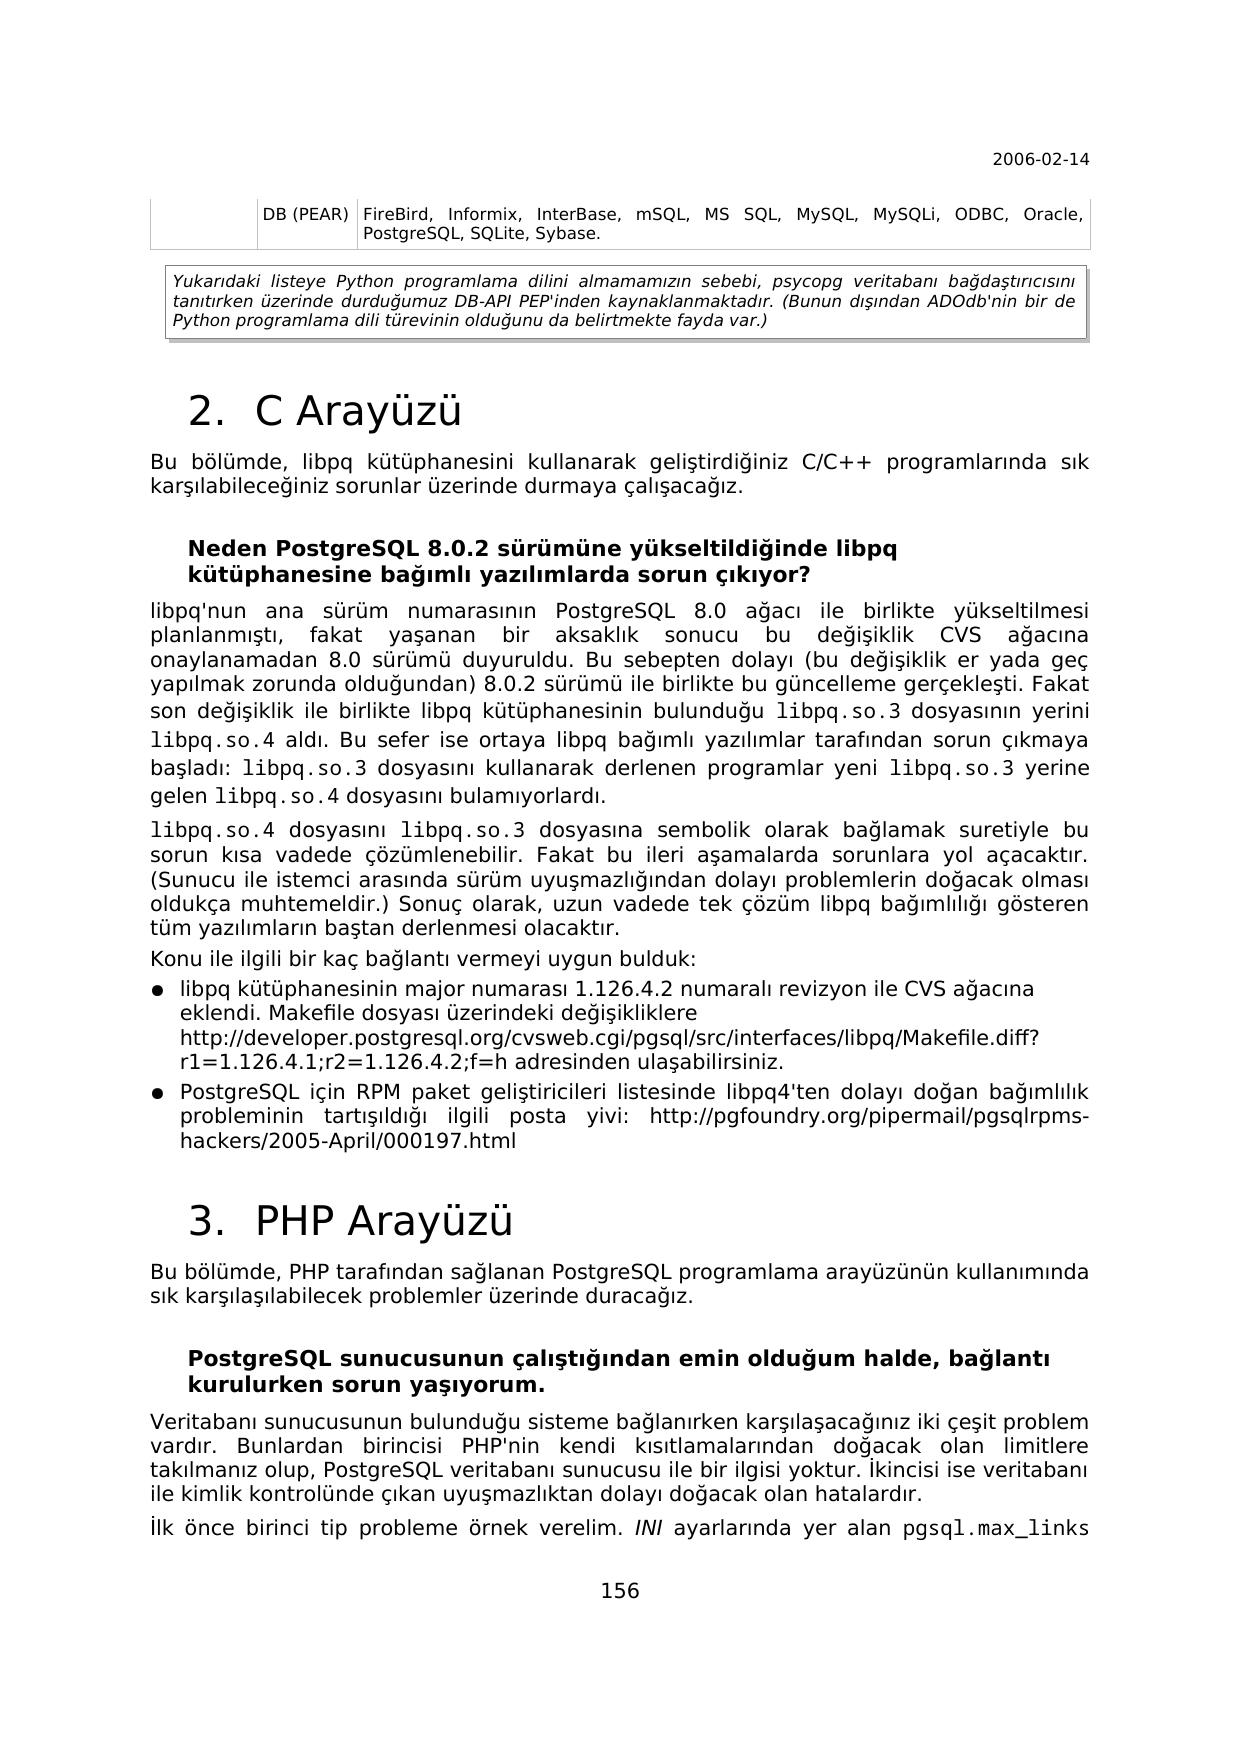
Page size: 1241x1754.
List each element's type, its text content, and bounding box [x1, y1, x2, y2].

list PostgreSQL için RPM paket geliştiricileri listesinde libpq4'ten dolayı doğan bağımlılık probleminin tartışıldığı ilgili posta yivi: http://pgfoundry.org/pipermail/pgsqlrpms-hackers/2005-April/000197.html [150, 1080, 1090, 1153]
list libpq kütüphanesinin major numarası 1.126.4.2 numaralı revizyon ile CVS ağacına eklendi. Makefile dosyası üzerindeki değişikliklere http://developer.postgresql.org/cvsweb.cgi/pgsql/src/interfaces/libpq/Makefile.diff?r1=1.126.4.1;r2=1.126.4.2;f=h adresinden ulaşabilirsiniz. [150, 977, 1090, 1074]
table_cell DB (PEAR) [258, 199, 357, 249]
table_cell FireBird, Informix, InterBase, mSQL, MS SQL, MySQL, MySQLi, ODBC, Oracle, PostgreSQL, SQLite, Sybase. [358, 199, 1090, 249]
text libpq'nun ana sürüm numarasının PostgreSQL 8.0 ağacı ile birlikte yükseltilmesi planlanmıştı, fakat yaşanan bir aksaklık sonucu bu değişiklik CVS ağacına onaylanamadan 8.0 sürümü duyuruldu. Bu sebepten dolayı (bu değişiklik er yada geç yapılmak zorunda olduğundan) 8.0.2 sürümü ile birlikte bu güncelleme gerçekleşti. Fakat son değişiklik ile birlikte libpq kütüphanesinin bulunduğu libpq.so.3 dosyasının yerini libpq.so.4 aldı. Bu sefer ise ortaya libpq bağımlı yazılımlar tarafından sorun çıkmaya başladı: libpq.so.3 dosyasını kullanarak derlenen programlar yeni libpq.so.3 yerine gelen libpq.so.4 dosyasını bulamıyorlardı. [150, 599, 1090, 809]
text Bu bölümde, PHP tarafından sağlanan PostgreSQL programlama arayüzünün kullanımında sık karşılaşılabilecek problemler üzerinde duracağız. [150, 1260, 1090, 1309]
subtitle PostgreSQL sunucusunun çalıştığından emin olduğum halde, bağlantı kurulurken sorun yaşıyorum. [187, 1346, 1090, 1398]
text Yukarıdaki listeye Python programlama dilini almamamızın sebebi, psycopg veritabanı bağdaştırıcısını tanıtırken üzerinde durduğumuz DB-API PEP'inden kaynaklanmaktadır. (Bunun dışından ADOdb'nin bir de Python programlama dili türevinin olduğunu da belirtmekte fayda var.) [166, 266, 1086, 338]
text İlk önce birinci tip probleme örnek verelim. INI ayarlarında yer alan pgsql.max_links [150, 1513, 1090, 1541]
subtitle Neden PostgreSQL 8.0.2 sürümüne yükseltildiğinde libpq kütüphanesine bağımlı yazılımlarda sorun çıkıyor? [187, 536, 1090, 587]
table_cell [151, 199, 257, 249]
text Konu ile ilgili bir kaç bağlantı vermeyi uygun bulduk: [150, 947, 1090, 971]
text Veritabanı sunucusunun bulunduğu sisteme bağlanırken karşılaşacağınız iki çeşit problem vardır. Bunlardan birincisi PHP'nin kendi kısıtlamalarından doğacak olan limitlere takılmanız olup, PostgreSQL veritabanı sunucusu ile bir ilgisi yoktur. İkincisi ise veritabanı ile kimlik kontrolünde çıkan uyuşmazlıktan dolayı doğacak olan hatalardır. [150, 1410, 1090, 1507]
text Bu bölümde, libpq kütüphanesini kullanarak geliştirdiğiniz C/C++ programlarında sık karşılabileceğiniz sorunlar üzerinde durmaya çalışacağız. [150, 450, 1090, 498]
subtitle PHP Arayüzü [187, 1198, 1090, 1245]
subtitle C Arayüzü [187, 388, 1090, 435]
text libpq.so.4 dosyasını libpq.so.3 dosyasına sembolik olarak bağlamak suretiyle bu sorun kısa vadede çözümlenebilir. Fakat bu ileri aşamalarda sorunlara yol açacaktır. (Sunucu ile istemci arasında sürüm uyuşmazlığından dolayı problemlerin doğacak olması oldukça muhtemeldir.) Sonuç olarak, uzun vadede tek çözüm libpq bağımlılığı gösteren tüm yazılımların baştan derlenmesi olacaktır. [150, 815, 1090, 941]
